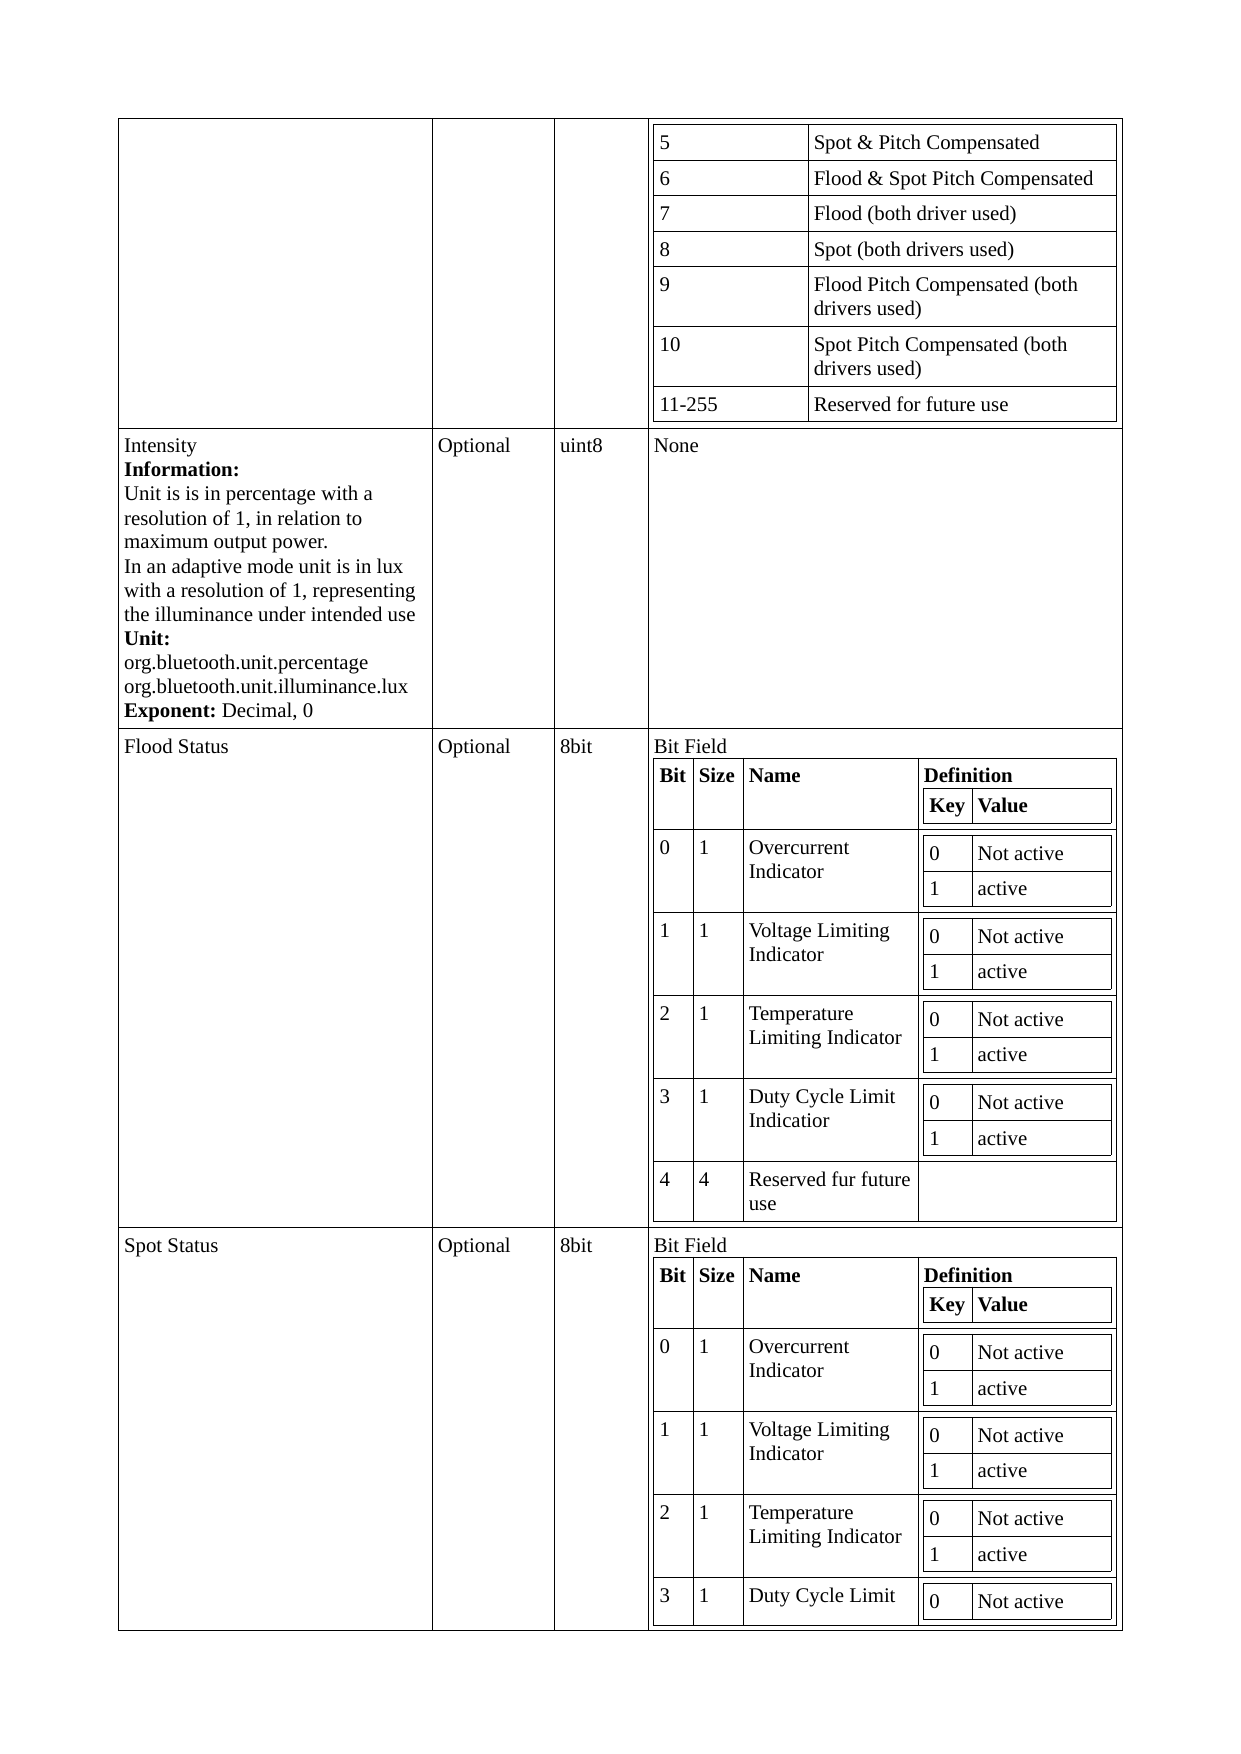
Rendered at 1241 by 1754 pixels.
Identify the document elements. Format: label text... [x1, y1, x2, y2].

table_cell 7 [654, 196, 808, 231]
table_cell 3 [654, 1578, 693, 1624]
table_cell Duty Cycle Limit [744, 1578, 918, 1624]
table_cell 1 [924, 1371, 972, 1405]
table_cell Reserved fur future use [744, 1162, 918, 1221]
table_cell Overcurrent Indicator [744, 830, 918, 912]
table_cell active [973, 1038, 1111, 1072]
table_cell [919, 1079, 1116, 1161]
table_cell Flood & Spot Pitch Compensated [809, 161, 1116, 195]
table_cell 1 [694, 913, 743, 995]
table_cell Voltage Limiting Indicator [744, 1412, 918, 1494]
table_cell Spot & Pitch Compensated [809, 125, 1116, 159]
table_header 0 [924, 1501, 972, 1536]
table_header Not active [973, 1085, 1111, 1119]
table_cell 1 [694, 1412, 743, 1494]
table_header Bit [654, 1258, 693, 1328]
table_cell Flood Pitch Compensated (both drivers used) [809, 267, 1116, 326]
table_cell 1 [694, 1578, 743, 1624]
table_cell Duty Cycle Limit Indicatior [744, 1079, 918, 1161]
table_cell 8bit [555, 1228, 648, 1630]
table_header Not active [973, 836, 1111, 871]
table_cell Overcurrent Indicator [744, 1329, 918, 1411]
table_cell 8bit [555, 729, 648, 1227]
table_header Definition [919, 1258, 1116, 1328]
table_cell 1 [654, 913, 693, 995]
table_cell 4 [654, 1162, 693, 1221]
table_cell None [649, 429, 1122, 728]
table_header Not active [973, 1002, 1111, 1037]
table_cell [919, 830, 1116, 912]
table_cell 1 [694, 996, 743, 1078]
table_cell active [973, 1537, 1111, 1571]
table_cell [649, 119, 1122, 427]
table_cell [119, 119, 432, 427]
table_cell 8 [654, 232, 808, 266]
table_header Value [973, 1288, 1111, 1322]
table_cell 1 [694, 830, 743, 912]
table_header 0 [924, 1584, 972, 1619]
table_cell 1 [924, 1038, 972, 1072]
table_cell Bit Field [649, 729, 1122, 1227]
table_cell Flood Status [119, 729, 432, 1227]
table_cell Temperature Limiting Indicator [744, 996, 918, 1078]
table_cell active [973, 872, 1111, 906]
table_cell 1 [924, 1454, 972, 1488]
table_header 0 [924, 1418, 972, 1453]
table_cell 2 [654, 1495, 693, 1577]
table_cell [919, 1329, 1116, 1411]
table_cell Spot Status [119, 1228, 432, 1630]
table_cell [919, 1495, 1116, 1577]
table_header Bit [654, 759, 693, 829]
table_header Value [973, 789, 1111, 823]
table_header 0 [924, 1085, 972, 1119]
table_cell [919, 1162, 1116, 1221]
table_cell Bit Field [649, 1228, 1122, 1630]
table_cell Voltage Limiting Indicator [744, 913, 918, 995]
table_header Name [744, 759, 918, 829]
table_cell [919, 913, 1116, 995]
table_cell Spot (both drivers used) [809, 232, 1116, 266]
table_cell 11-255 [654, 387, 808, 421]
table_header Not active [973, 1335, 1111, 1369]
table_cell 6 [654, 161, 808, 195]
table_cell [555, 119, 648, 427]
table_cell 5 [654, 125, 808, 159]
table_header 0 [924, 919, 972, 953]
table_cell 4 [694, 1162, 743, 1221]
table_header 0 [924, 1002, 972, 1037]
table_cell 1 [924, 1537, 972, 1571]
table_cell active [973, 955, 1111, 989]
table_cell 1 [924, 872, 972, 906]
table_cell 3 [654, 1079, 693, 1161]
table_header Key [924, 789, 972, 823]
table_header Definition [919, 759, 1116, 829]
table_cell 10 [654, 327, 808, 386]
table_cell Temperature Limiting Indicator [744, 1495, 918, 1577]
table_cell [919, 996, 1116, 1078]
table_header Not active [973, 1584, 1111, 1619]
table_header Name [744, 1258, 918, 1328]
table_cell 9 [654, 267, 808, 326]
table_cell 1 [694, 1495, 743, 1577]
table_cell [919, 1412, 1116, 1494]
table_cell [919, 1578, 1116, 1624]
table_cell 1 [654, 1412, 693, 1494]
table_cell Optional [433, 729, 554, 1227]
table_header Not active [973, 919, 1111, 953]
table_cell Spot Pitch Compensated (both drivers used) [809, 327, 1116, 386]
table_header Key [924, 1288, 972, 1322]
table_cell Reserved for future use [809, 387, 1116, 421]
table_cell 1 [694, 1079, 743, 1161]
table_cell active [973, 1121, 1111, 1155]
table_cell 0 [654, 1329, 693, 1411]
table_header 0 [924, 1335, 972, 1369]
table_cell active [973, 1371, 1111, 1405]
table_cell [433, 119, 554, 427]
table_cell Optional [433, 1228, 554, 1630]
table_cell Optional [433, 429, 554, 728]
table_header Size [694, 1258, 743, 1328]
table_cell 1 [924, 955, 972, 989]
table_header Not active [973, 1501, 1111, 1536]
table_cell active [973, 1454, 1111, 1488]
table_header 0 [924, 836, 972, 871]
table_cell Flood (both driver used) [809, 196, 1116, 231]
table_cell 1 [694, 1329, 743, 1411]
table_header Not active [973, 1418, 1111, 1453]
table_header Size [694, 759, 743, 829]
table_cell Intensity Information: Unit is is in percentage with a resolution of 1, in relation to maximum output power. In an adaptive mode unit is in lux with a resolution of 1, representing the illuminance under intended use Unit: org.bluetooth.unit.percentage org.bluetooth.unit.illuminance.lux Exponent: Decimal, 0 [119, 429, 432, 728]
table_cell uint8 [555, 429, 648, 728]
table_cell 1 [924, 1121, 972, 1155]
table_cell 0 [654, 830, 693, 912]
table_cell 2 [654, 996, 693, 1078]
